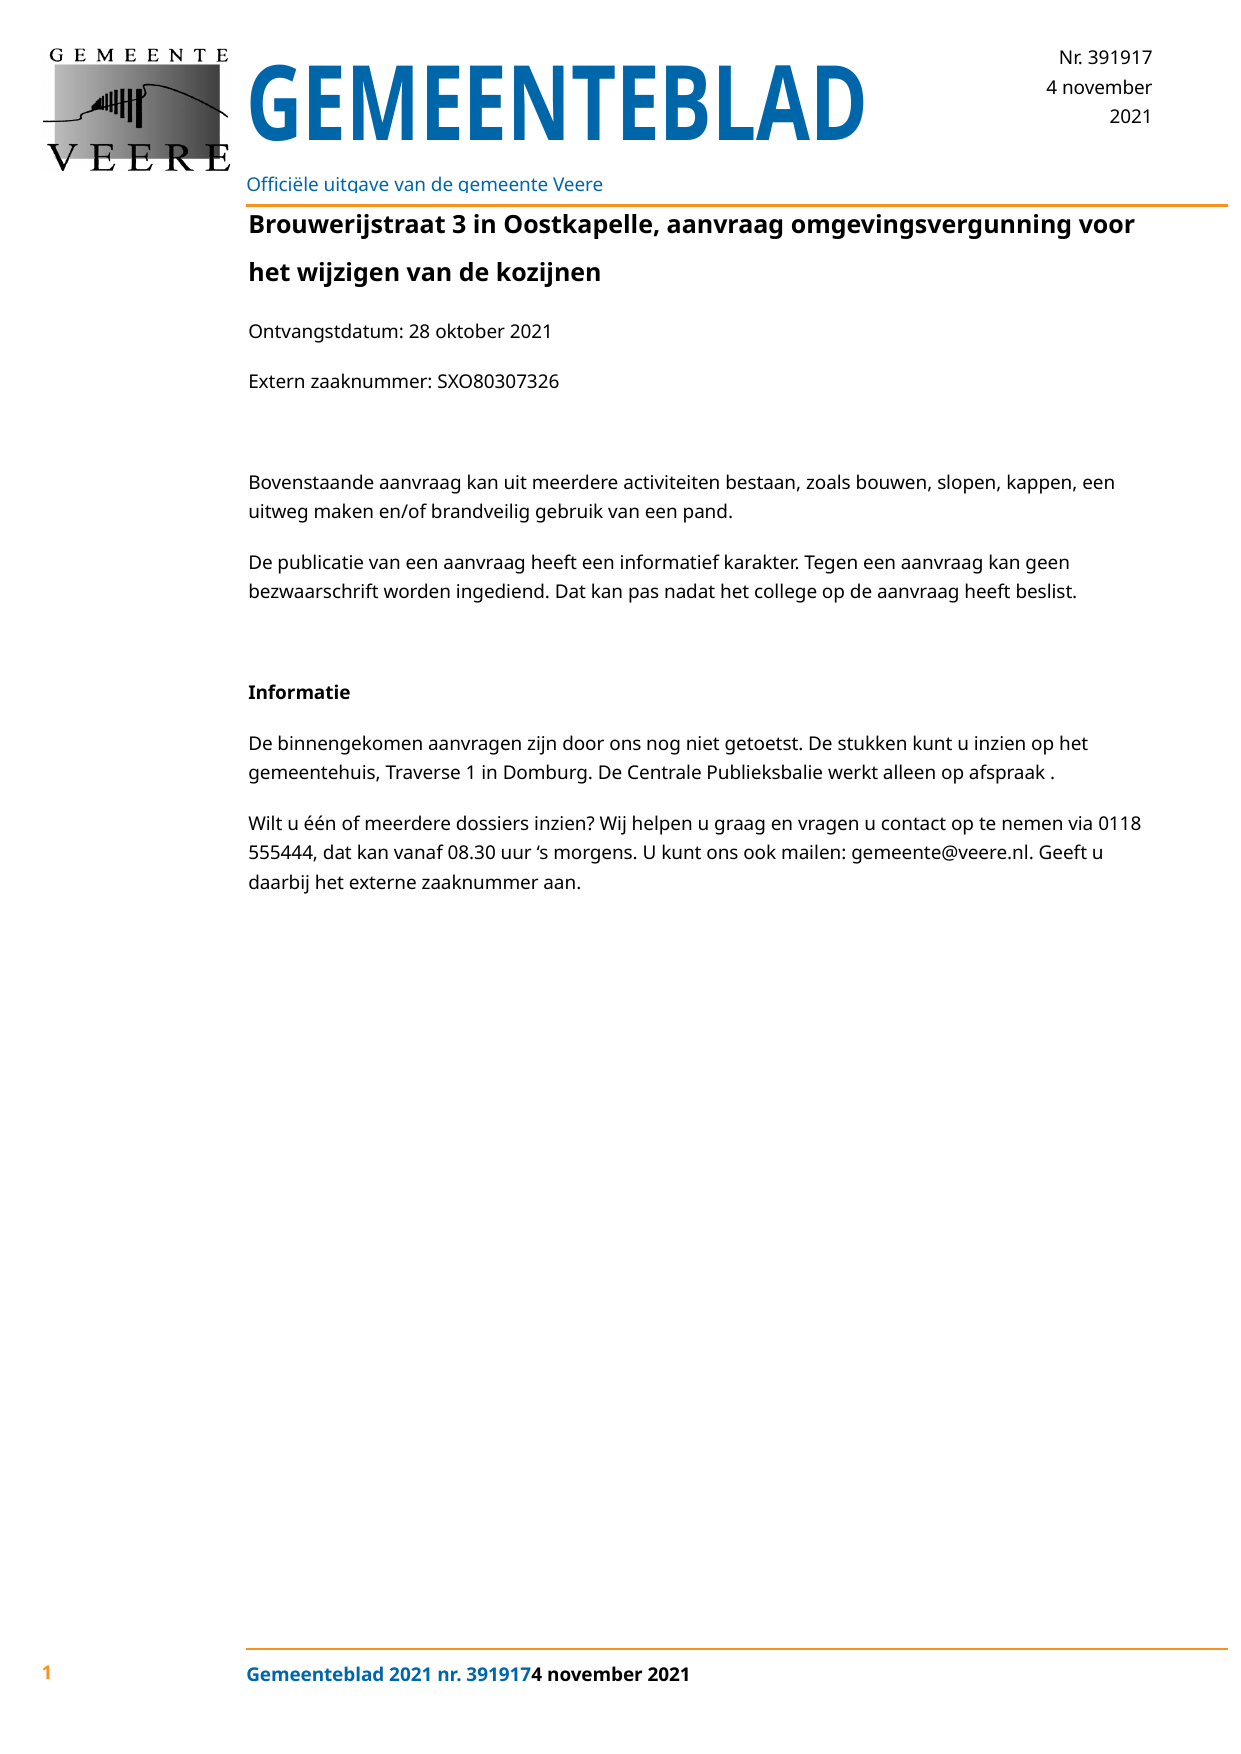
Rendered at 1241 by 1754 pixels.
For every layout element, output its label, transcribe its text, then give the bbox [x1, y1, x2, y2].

picture [41, 47, 231, 172]
text Ontvangstdatum: 28 oktober 2021 [248, 318, 1152, 344]
text De publicatie van een aanvraag heeft een informatief karakter. Tegen een aanvraag kan geen bezwaarschrift worden ingediend. Dat kan pas nadat het college op de aanvraag heeft beslist. [248, 549, 1152, 604]
text Brouwerijstraat 3 in Oostkapelle, aanvraag omgevingsvergunning voor het wijzigen van de kozijnen [248, 207, 1152, 288]
text Informatie [248, 679, 1152, 705]
text Wilt u één of meerdere dossiers inzien? Wij helpen u graag en vragen u contact op te nemen via 0118 555444, dat kan vanaf 08.30 uur ‘s morgens. U kunt ons ook mailen: gemeente@veere.nl. Geeft u daarbij het externe zaaknummer aan. [248, 810, 1152, 895]
text Extern zaaknummer: SXO80307326 [248, 368, 1152, 394]
text De binnengekomen aanvragen zijn door ons nog niet getoetst. De stukken kunt u inzien op het gemeentehuis, Traverse 1 in Domburg. De Centrale Publieksbalie werkt alleen op afspraak . [248, 730, 1152, 785]
text Bovenstaande aanvraag kan uit meerdere activiteiten bestaan, zoals bouwen, slopen, kappen, een uitweg maken en/of brandveilig gebruik van een pand. [248, 469, 1152, 524]
